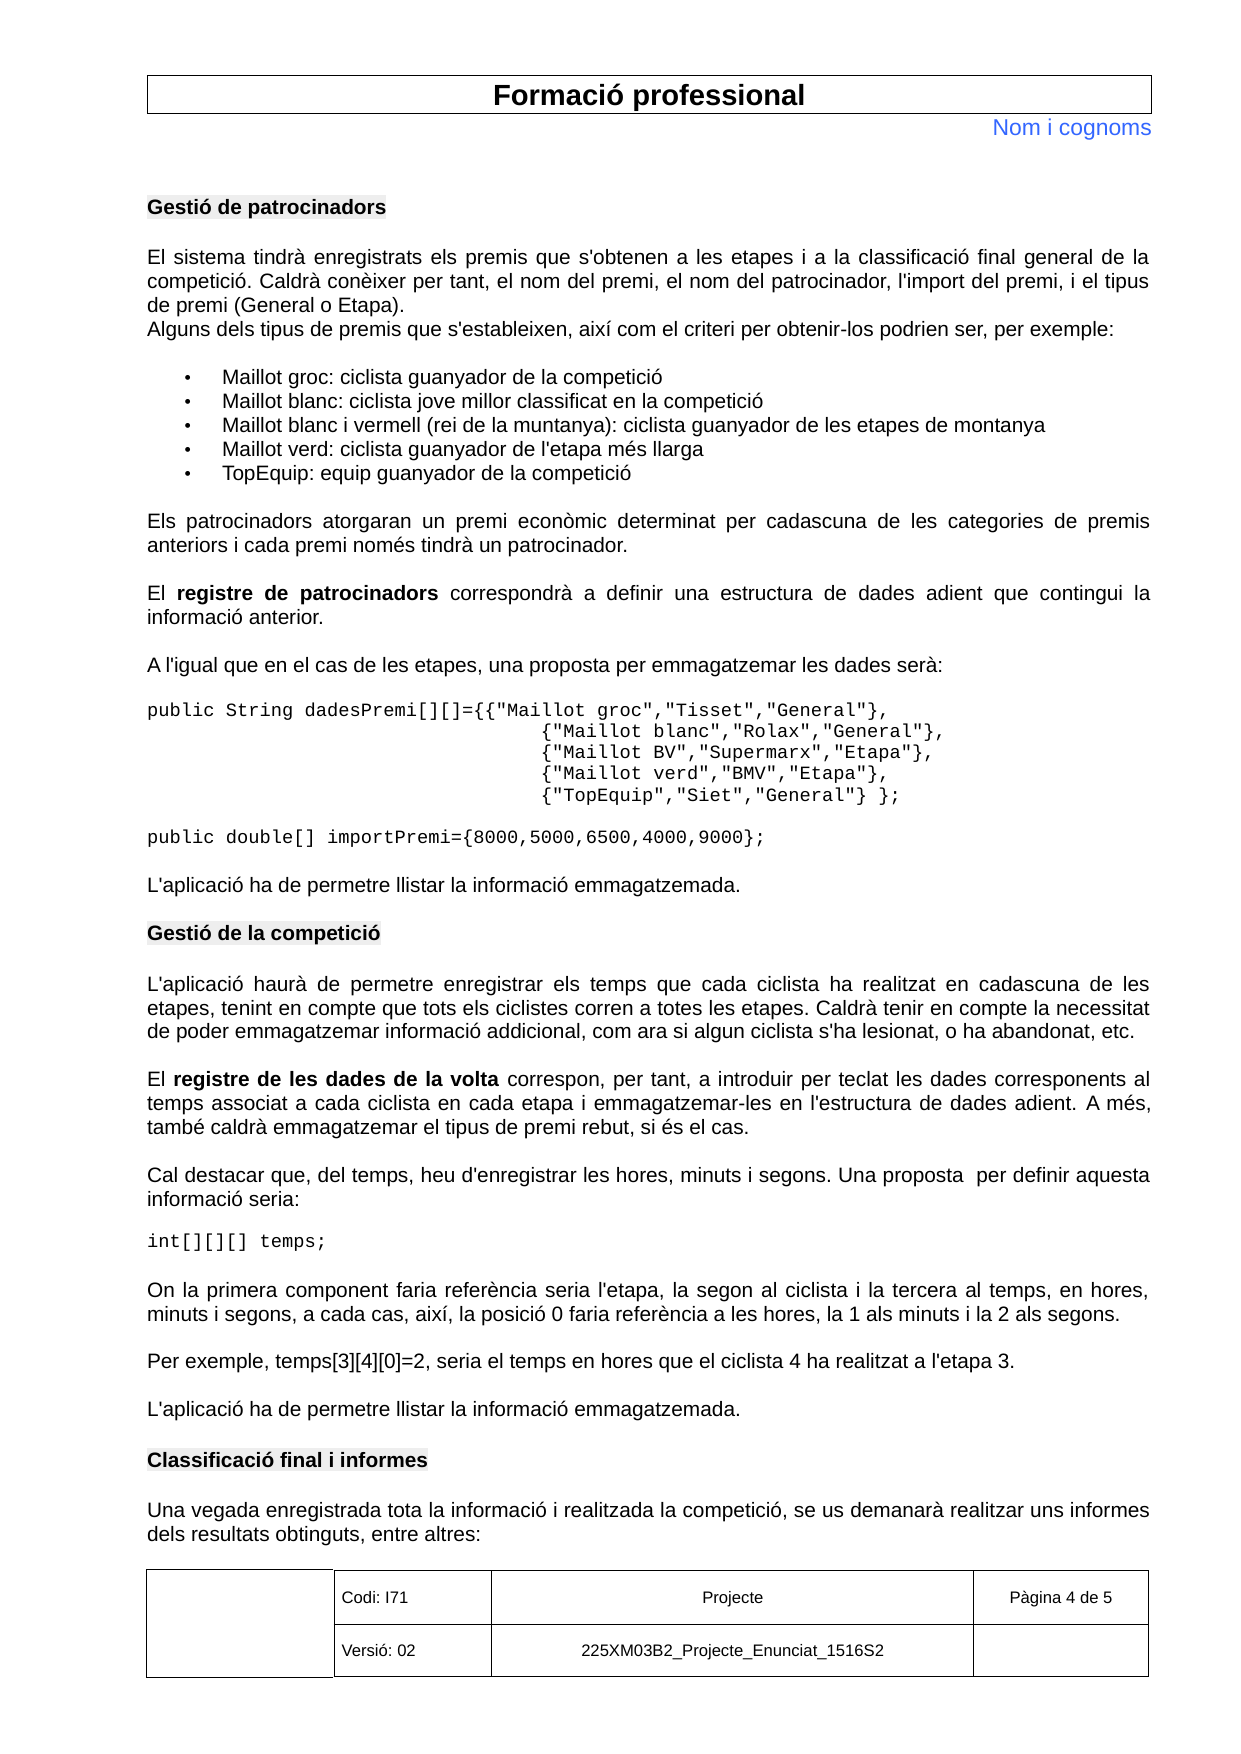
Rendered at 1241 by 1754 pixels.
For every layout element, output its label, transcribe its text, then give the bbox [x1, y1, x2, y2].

text int[][][] temps; [147, 1232, 1151, 1253]
text Gestió de la competició [147, 921, 1151, 945]
list Maillot groc: ciclista guanyador de la competició [184, 365, 1151, 389]
list Maillot blanc i vermell (rei de la muntanya): ciclista guanyador de les etapes de montanya [184, 413, 1151, 437]
text Els patrocinadors atorgaran un premi econòmic determinat per cadascuna de les categories de premis anteriors i cada premi només tindrà un patrocinador. [147, 509, 1151, 557]
text L'aplicació haurà de permetre enregistrar els temps que cada ciclista ha realitzat en cadascuna de les etapes, tenint en compte que tots els ciclistes corren a totes les etapes. Caldrà tenir en compte la necessitat de poder emmagatzemar informació addicional, com ara si algun ciclista s'ha lesionat, o ha abandonat, etc. [147, 971, 1151, 1043]
text {"TopEquip","Siet","General"} }; [147, 785, 1151, 807]
list Maillot verd: ciclista guanyador de l'etapa més llarga [184, 437, 1151, 461]
list Maillot blanc: ciclista jove millor classificat en la competició [184, 389, 1151, 413]
text Per exemple, temps[3][4][0]=2, seria el temps en hores que el ciclista 4 ha realitzat a l'etapa 3. [147, 1349, 1151, 1373]
text Gestió de patrocinadors [147, 195, 1151, 219]
text On la primera component faria referència seria l'etapa, la segon al ciclista i la tercera al temps, en hores, minuts i segons, a cada cas, així, la posició 0 faria referència a les hores, la 1 als minuts i la 2 als segons. [147, 1277, 1151, 1325]
text {"Maillot blanc","Rolax","General"}, [147, 722, 1151, 743]
text public double[] importPremi={8000,5000,6500,4000,9000}; [147, 828, 1151, 849]
text Alguns dels tipus de premis que s'estableixen, així com el criteri per obtenir-los podrien ser, per exemple: [147, 317, 1151, 341]
text L'aplicació ha de permetre llistar la informació emmagatzemada. [147, 873, 1151, 897]
text {"Maillot verd","BMV","Etapa"}, [147, 764, 1151, 785]
text Una vegada enregistrada tota la informació i realitzada la competició, se us demanarà realitzar uns informes dels resultats obtinguts, entre altres: [147, 1498, 1151, 1546]
text {"Maillot BV","Supermarx","Etapa"}, [147, 743, 1151, 764]
text Classificació final i informes [147, 1447, 1151, 1471]
text A l'igual que en el cas de les etapes, una proposta per emmagatzemar les dades serà: [147, 652, 1151, 676]
text El registre de patrocinadors correspondrà a definir una estructura de dades adient que contingui la informació anterior. [147, 581, 1151, 628]
text El registre de les dades de la volta correspon, per tant, a introduir per teclat les dades corresponents al temps associat a cada ciclista en cada etapa i emmagatzemar-les en l'estructura de dades adient. A més, també caldrà emmagatzemar el tipus de premi rebut, si és el cas. [147, 1067, 1151, 1139]
text L'aplicació ha de permetre llistar la informació emmagatzemada. [147, 1397, 1151, 1421]
list TopEquip: equip guanyador de la competició [184, 461, 1151, 485]
text Cal destacar que, del temps, heu d'enregistrar les hores, minuts i segons. Una proposta per definir aquesta informació seria: [147, 1163, 1151, 1211]
text El sistema tindrà enregistrats els premis que s'obtenen a les etapes i a la classificació final general de la competició. Caldrà conèixer per tant, el nom del premi, el nom del patrocinador, l'import del premi, i el tipus de premi (General o Etapa). [147, 245, 1151, 317]
text public String dadesPremi[][]={{"Maillot groc","Tisset","General"}, [147, 700, 1151, 722]
